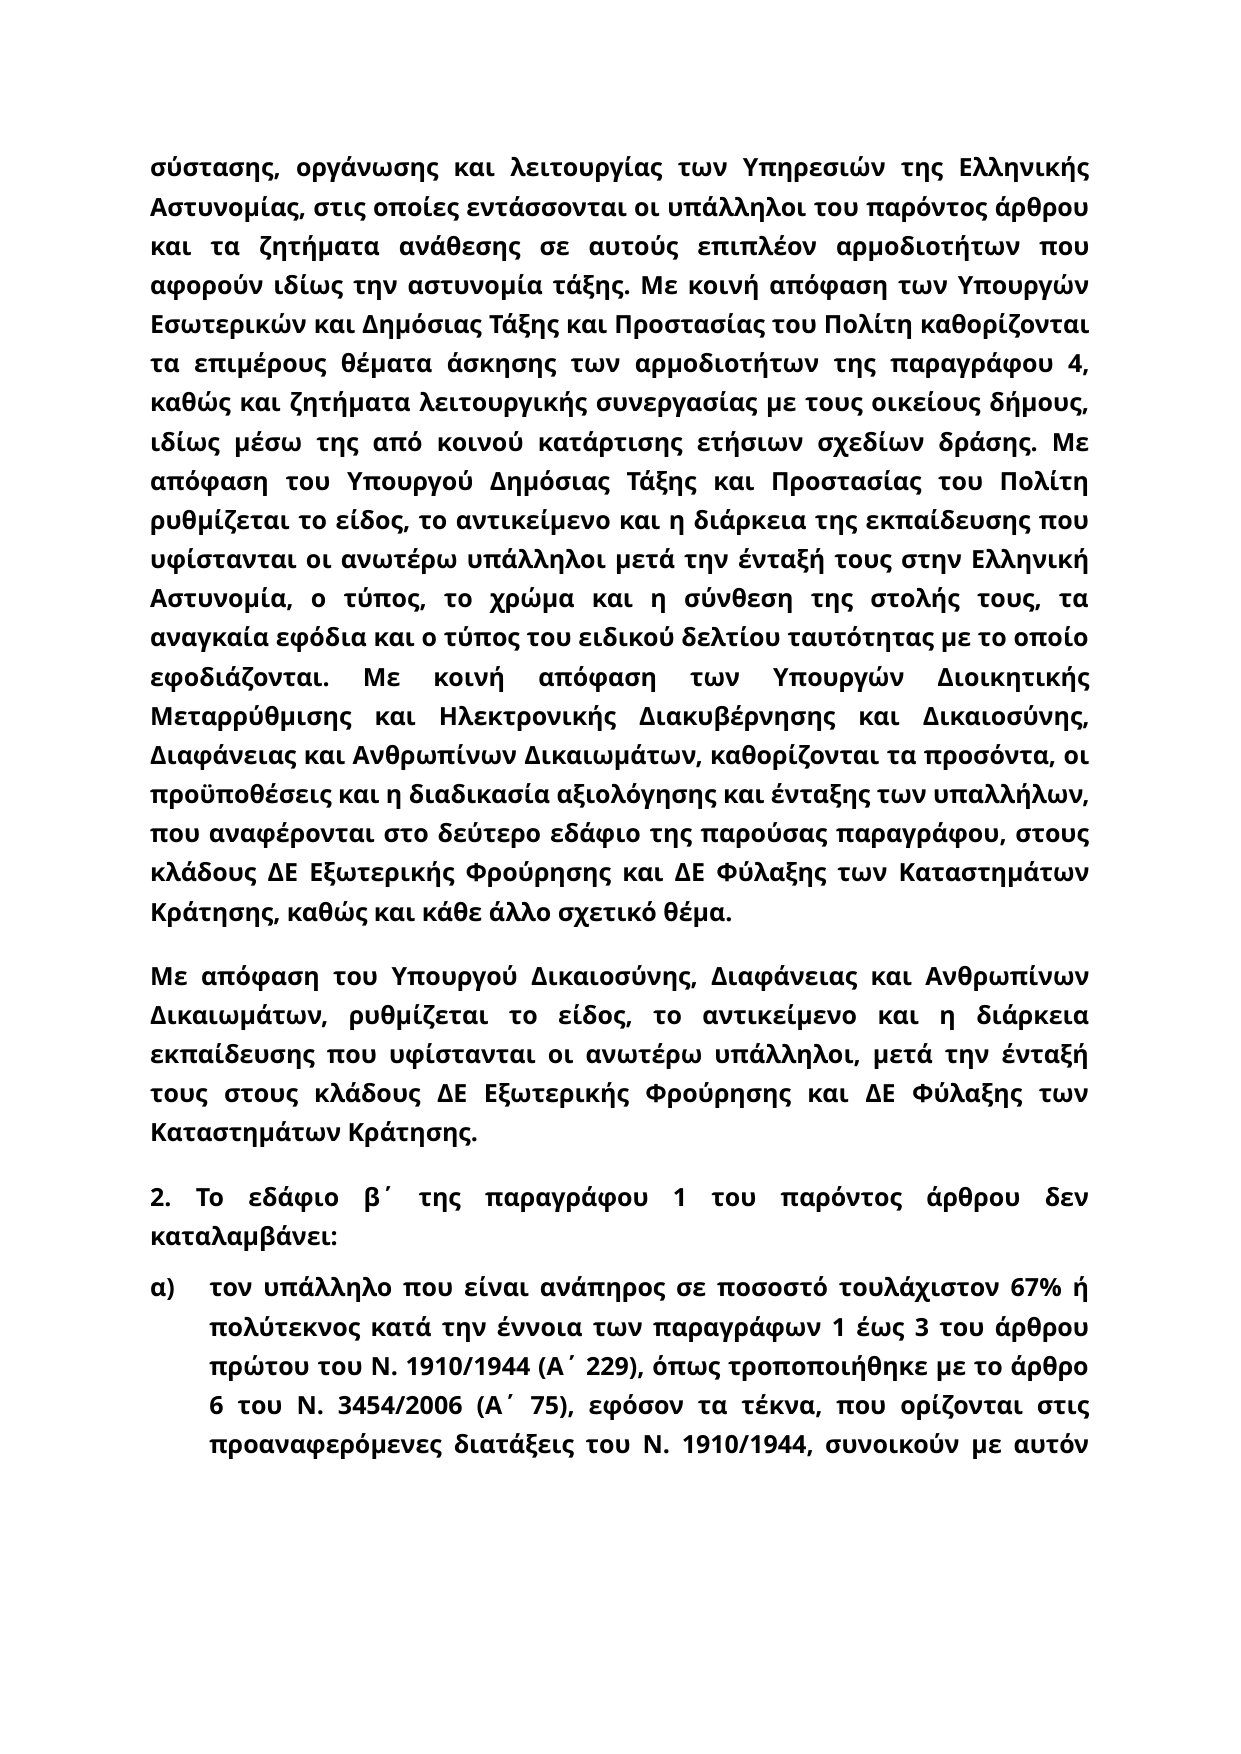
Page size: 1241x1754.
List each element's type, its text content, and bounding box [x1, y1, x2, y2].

text 2. Το εδάφιο β΄ της παραγράφου 1 του παρόντος άρθρου δεν καταλαμβάνει: [150, 1179, 1090, 1252]
text Με απόφαση του Υπουργού Δικαιοσύνης, Διαφάνειας και Ανθρωπίνων Δικαιωμάτων, ρυθμίζεται το είδος, το αντικείμενο και η διάρκεια εκπαίδευσης που υφίστανται οι ανωτέρω υπάλληλοι, μετά την ένταξή τους στους κλάδους ΔΕ Εξωτερικής Φρούρησης και ΔΕ Φύλαξης των Καταστημάτων Κράτησης. [150, 958, 1090, 1149]
text σύστασης, οργάνωσης και λειτουργίας των Υπηρεσιών της Ελληνικής Αστυνομίας, στις οποίες εντάσσονται οι υπάλληλοι του παρόντος άρθρου και τα ζητήματα ανάθεσης σε αυτούς επιπλέον αρμοδιοτήτων που αφορούν ιδίως την αστυνομία τάξης. Με κοινή απόφαση των Υπουργών Εσωτερικών και Δημόσιας Τάξης και Προστασίας του Πολίτη καθορίζονται τα επιμέρους θέματα άσκησης των αρμοδιοτήτων της παραγράφου 4, καθώς και ζητήματα λειτουργικής συνεργασίας με τους οικείους δήμους, ιδίως μέσω της από κοινού κατάρτισης ετήσιων σχεδίων δράσης. Με απόφαση του Υπουργού Δημόσιας Τάξης και Προστασίας του Πολίτη ρυθμίζεται το είδος, το αντικείμενο και η διάρκεια της εκπαίδευσης που υφίστανται οι ανωτέρω υπάλληλοι μετά την ένταξή τους στην Ελληνική Αστυνομία, ο τύπος, το χρώμα και η σύνθεση της στολής τους, τα αναγκαία εφόδια και ο τύπος του ειδικού δελτίου ταυτότητας με το οποίο εφοδιάζονται. Με κοινή απόφαση των Υπουργών Διοικητικής Μεταρρύθμισης και Ηλεκτρονικής Διακυβέρνησης και Δικαιοσύνης, Διαφάνειας και Ανθρωπίνων Δικαιωμάτων, καθορίζονται τα προσόντα, οι προϋποθέσεις και η διαδικασία αξιολόγησης και ένταξης των υπαλλήλων, που αναφέρονται στο δεύτερο εδάφιο της παρούσας παραγράφου, στους κλάδους ΔΕ Εξωτερικής Φρούρησης και ΔΕ Φύλαξης των Καταστημάτων Κράτησης, καθώς και κάθε άλλο σχετικό θέμα. [150, 150, 1090, 928]
list α) τον υπάλληλο που είναι ανάπηρος σε ποσοστό τουλάχιστον 67% ή πολύτεκνος κατά την έννοια των παραγράφων 1 έως 3 του άρθρου πρώτου του Ν. 1910/1944 (Α΄ 229), όπως τροποποιήθηκε με το άρθρο 6 του Ν. 3454/2006 (Α΄ 75), εφόσον τα τέκνα, που ορίζονται στις προαναφερόμενες διατάξεις του Ν. 1910/1944, συνοικούν με αυτόν [150, 1270, 1090, 1461]
